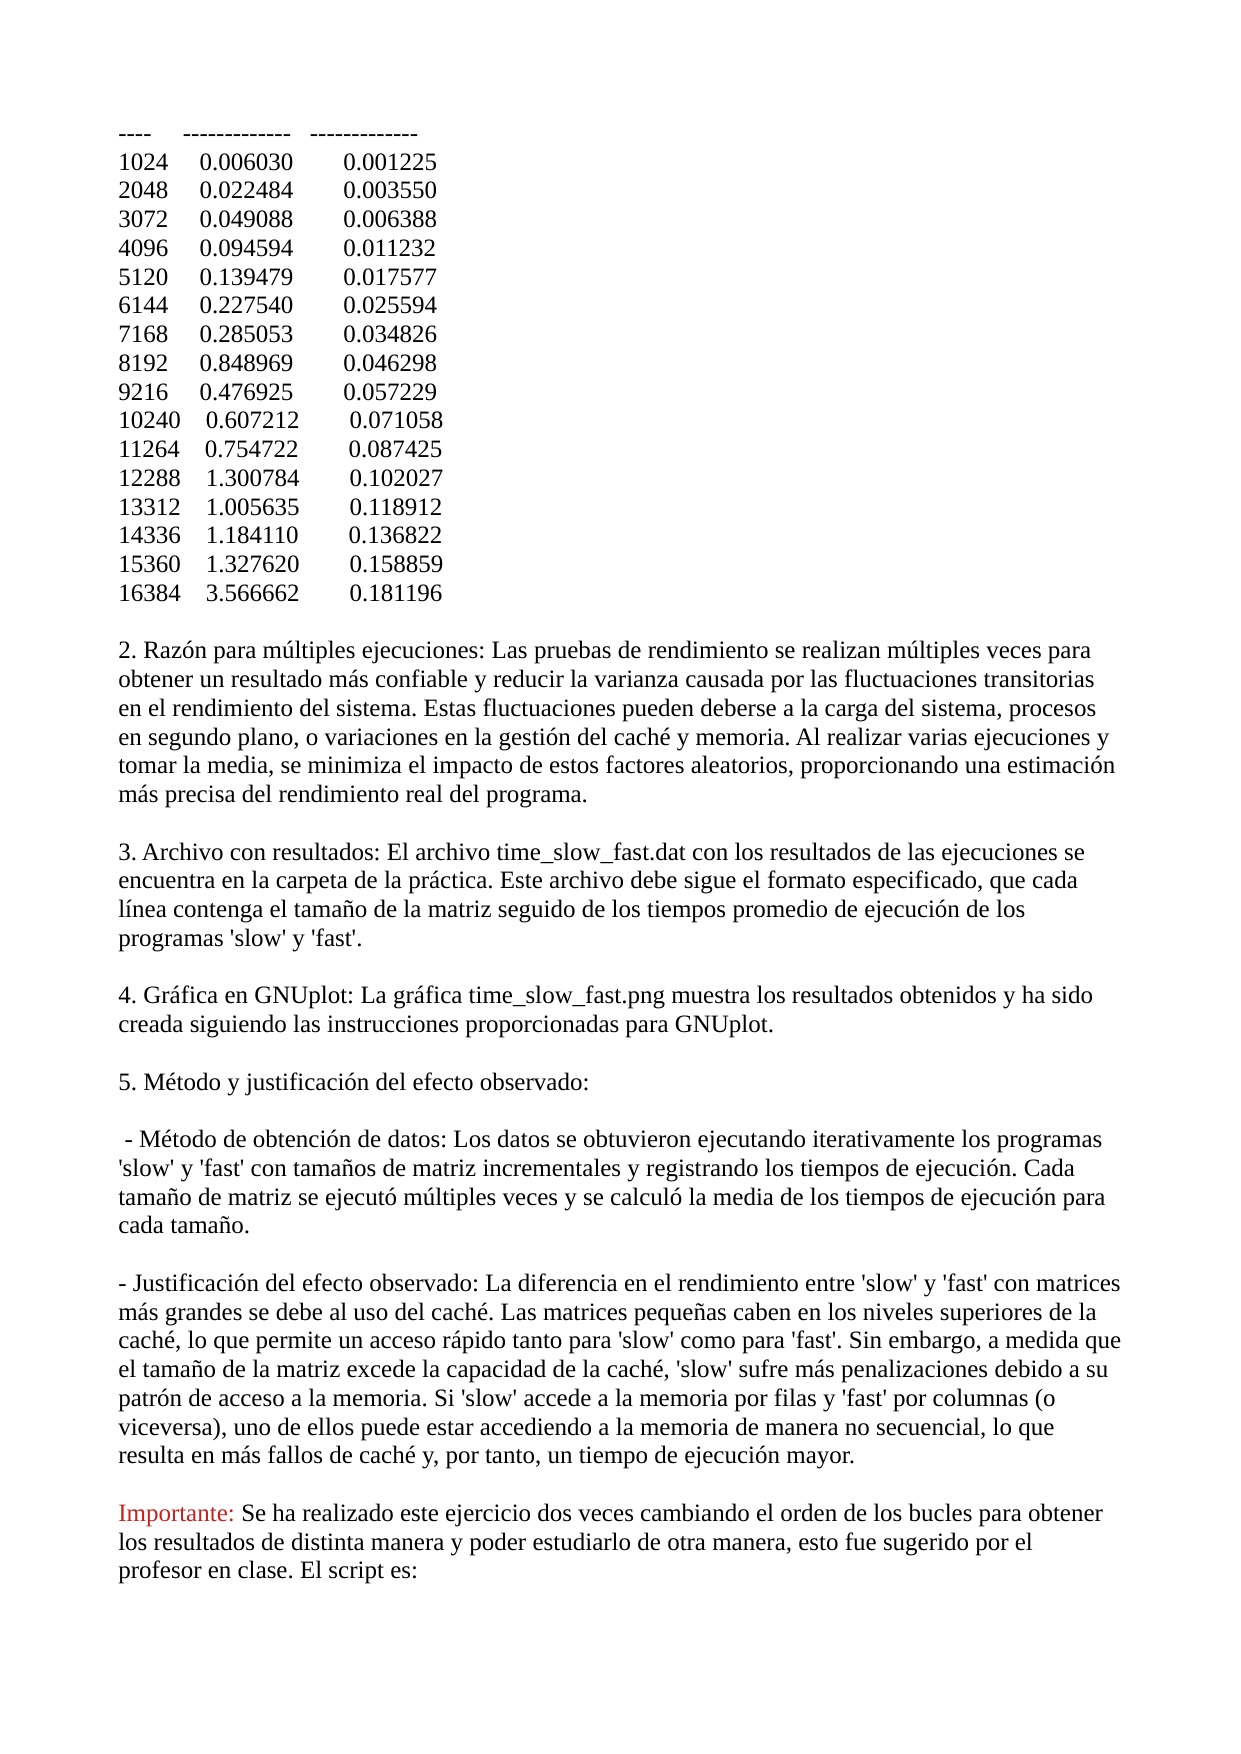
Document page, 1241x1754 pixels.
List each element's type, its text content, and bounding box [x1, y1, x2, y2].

text 1024 0.006030 0.001225 [118, 147, 1122, 176]
text 13312 1.005635 0.118912 [118, 492, 1122, 521]
text 3072 0.049088 0.006388 [118, 204, 1122, 233]
text 7168 0.285053 0.034826 [118, 319, 1122, 348]
text Importante: Se ha realizado este ejercicio dos veces cambiando el orden de los bucles para obtener los resultados de distinta manera y poder estudiarlo de otra manera, esto fue sugerido por el profesor en clase. El script es: [118, 1498, 1122, 1584]
text 5120 0.139479 0.017577 [118, 262, 1122, 291]
text 6144 0.227540 0.025594 [118, 291, 1122, 319]
text 9216 0.476925 0.057229 [118, 377, 1122, 406]
text - Método de obtención de datos: Los datos se obtuvieron ejecutando iterativamente los programas 'slow' y 'fast' con tamaños de matriz incrementales y registrando los tiempos de ejecución. Cada tamaño de matriz se ejecutó múltiples veces y se calculó la media de los tiempos de ejecución para cada tamaño. [118, 1124, 1122, 1239]
text 4. Gráfica en GNUplot: La gráfica time_slow_fast.png muestra los resultados obtenidos y ha sido creada siguiendo las instrucciones proporcionadas para GNUplot. [118, 981, 1122, 1038]
text 2. Razón para múltiples ejecuciones: Las pruebas de rendimiento se realizan múltiples veces para obtener un resultado más confiable y reducir la varianza causada por las fluctuaciones transitorias en el rendimiento del sistema. Estas fluctuaciones pueden deberse a la carga del sistema, procesos en segundo plano, o variaciones en la gestión del caché y memoria. Al realizar varias ejecuciones y tomar la media, se minimiza el impacto de estos factores aleatorios, proporcionando una estimación más precisa del rendimiento real del programa. [118, 636, 1122, 808]
text 4096 0.094594 0.011232 [118, 233, 1122, 262]
text 11264 0.754722 0.087425 [118, 434, 1122, 463]
text 14336 1.184110 0.136822 [118, 521, 1122, 549]
text 8192 0.848969 0.046298 [118, 348, 1122, 377]
text 10240 0.607212 0.071058 [118, 406, 1122, 434]
text 5. Método y justificación del efecto observado: [118, 1067, 1122, 1096]
text ---- ------------- ------------- [118, 118, 1122, 147]
text 12288 1.300784 0.102027 [118, 463, 1122, 492]
text - Justificación del efecto observado: La diferencia en el rendimiento entre 'slow' y 'fast' con matrices más grandes se debe al uso del caché. Las matrices pequeñas caben en los niveles superiores de la caché, lo que permite un acceso rápido tanto para 'slow' como para 'fast'. Sin embargo, a medida que el tamaño de la matriz excede la capacidad de la caché, 'slow' sufre más penalizaciones debido a su patrón de acceso a la memoria. Si 'slow' accede a la memoria por filas y 'fast' por columnas (o viceversa), uno de ellos puede estar accediendo a la memoria de manera no secuencial, lo que resulta en más fallos de caché y, por tanto, un tiempo de ejecución mayor. [118, 1268, 1122, 1469]
text 3. Archivo con resultados: El archivo time_slow_fast.dat con los resultados de las ejecuciones se encuentra en la carpeta de la práctica. Este archivo debe sigue el formato especificado, que cada línea contenga el tamaño de la matriz seguido de los tiempos promedio de ejecución de los programas 'slow' y 'fast'. [118, 837, 1122, 952]
text 2048 0.022484 0.003550 [118, 176, 1122, 204]
text 15360 1.327620 0.158859 [118, 549, 1122, 578]
text 16384 3.566662 0.181196 [118, 578, 1122, 607]
